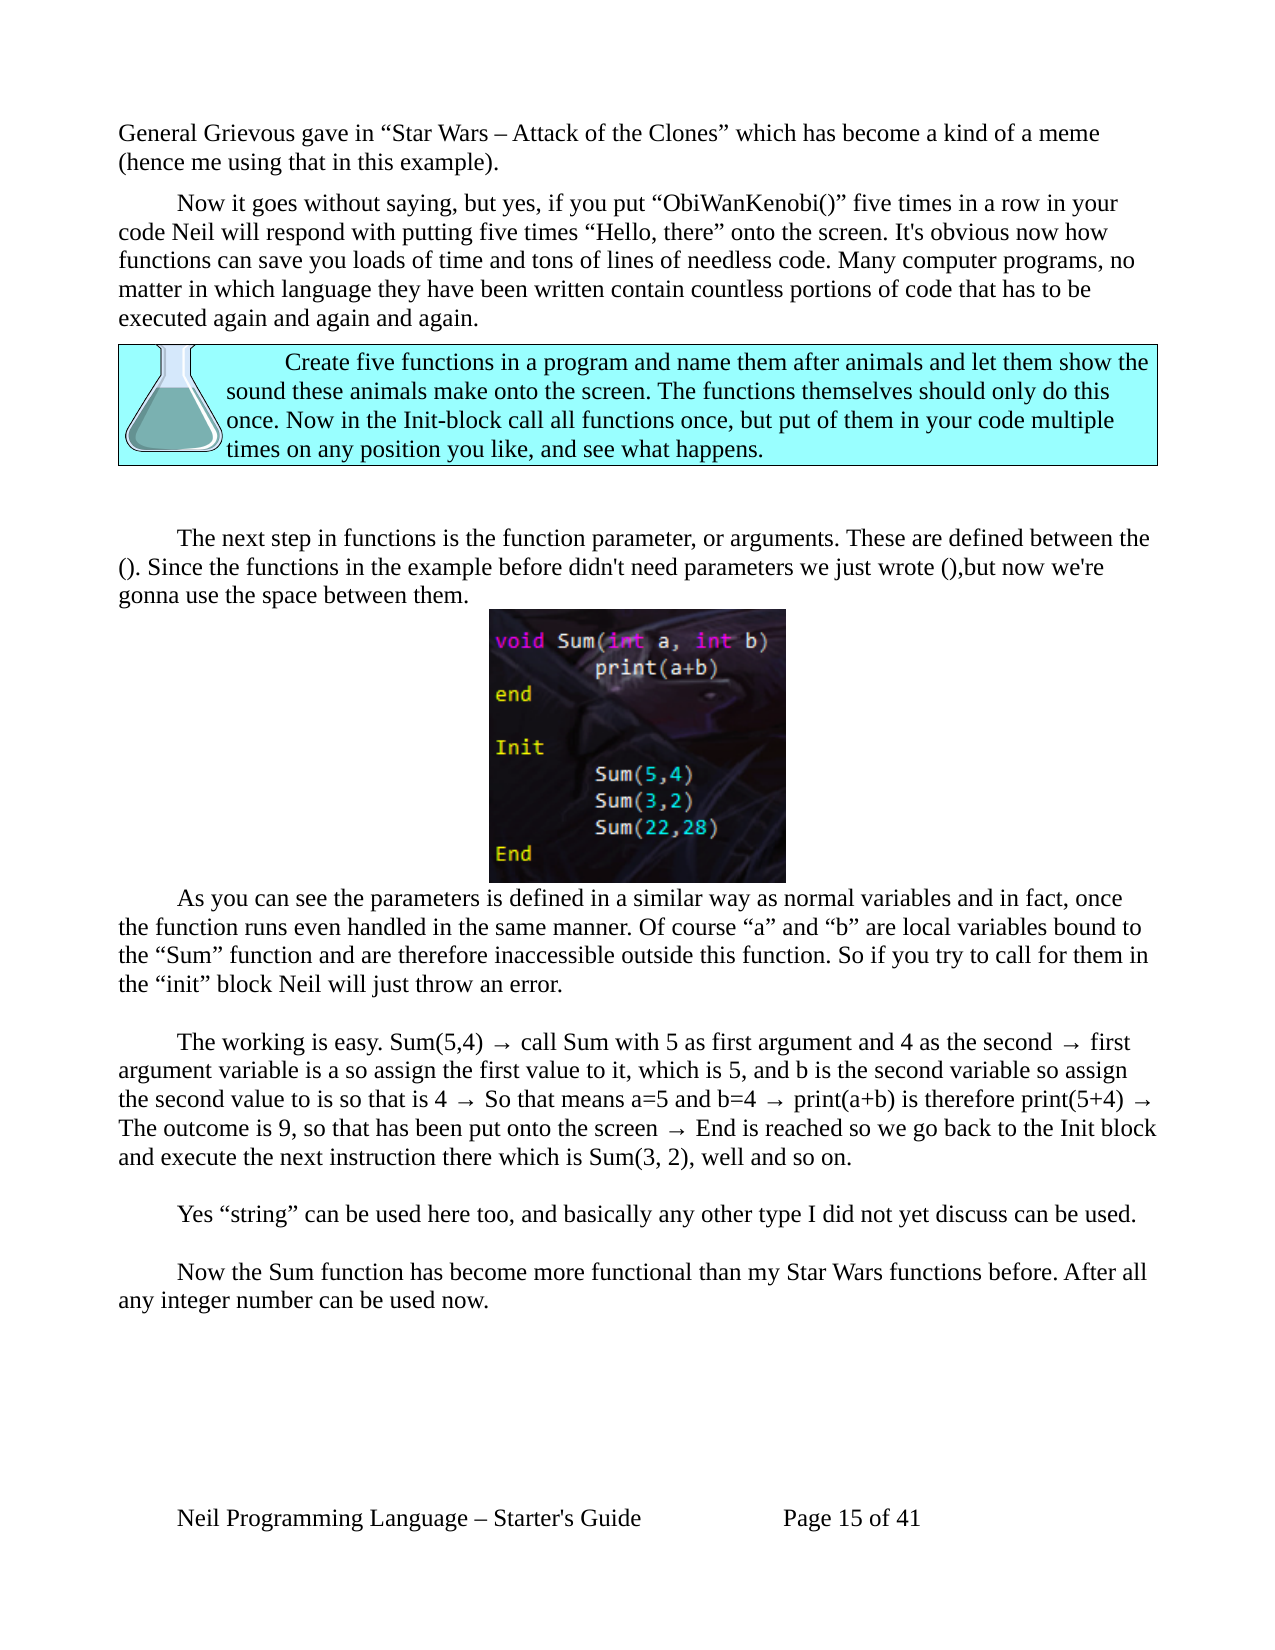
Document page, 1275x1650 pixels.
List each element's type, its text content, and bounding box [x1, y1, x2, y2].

text Yes “string” can be used here too, and basically any other type I did not yet discuss can be used. [118, 1199, 1157, 1228]
text As you can see the parameters is defined in a similar way as normal variables and in fact, once the function runs even handled in the same manner. Of course “a” and “b” are local variables bound to the “Sum” function and are therefore inaccessible outside this function. So if you try to call for them in the “init” block Neil will just throw an error. [118, 883, 1157, 998]
text Now it goes without saying, but yes, if you put “ObiWanKenobi()” five times in a row in your code Neil will respond with putting five times “Hello, there” onto the screen. It's obvious now how functions can save you loads of time and tons of lines of needless code. Many computer programs, no matter in which language they have been written contain countless portions of code that has to be executed again and again and again. [118, 188, 1157, 332]
picture [489, 609, 786, 883]
text Now the Sum function has become more functional than my Star Wars functions before. After all any integer number can be used now. [118, 1257, 1157, 1314]
text The working is easy. Sum(5,4) → call Sum with 5 as first argument and 4 as the second → first argument variable is a so assign the first value to it, which is 5, and b is the second variable so assign the second value to is so that is 4 → So that means a=5 and b=4 → print(a+b) is therefore print(5+4) → The outcome is 9, so that has been put onto the screen → End is reached so we go back to the Init block and execute the next instruction there which is Sum(3, 2), well and so on. [118, 1027, 1157, 1170]
text General Grievous gave in “Star Wars – Attack of the Clones” which has become a kind of a meme (hence me using that in this example). [118, 118, 1157, 176]
text The next step in functions is the function parameter, or arguments. These are defined between the (). Since the functions in the example before didn't need parameters we just wrote (),but now we're gonna use the space between them. [118, 523, 1157, 609]
text Create five functions in a program and name them after animals and let them show the sound these animals make onto the screen. The functions themselves should only do this once. Now in the Init-block call all functions once, but put of them in your code multiple times on any position you like, and see what happens. [119, 345, 1157, 465]
picture [125, 344, 223, 452]
